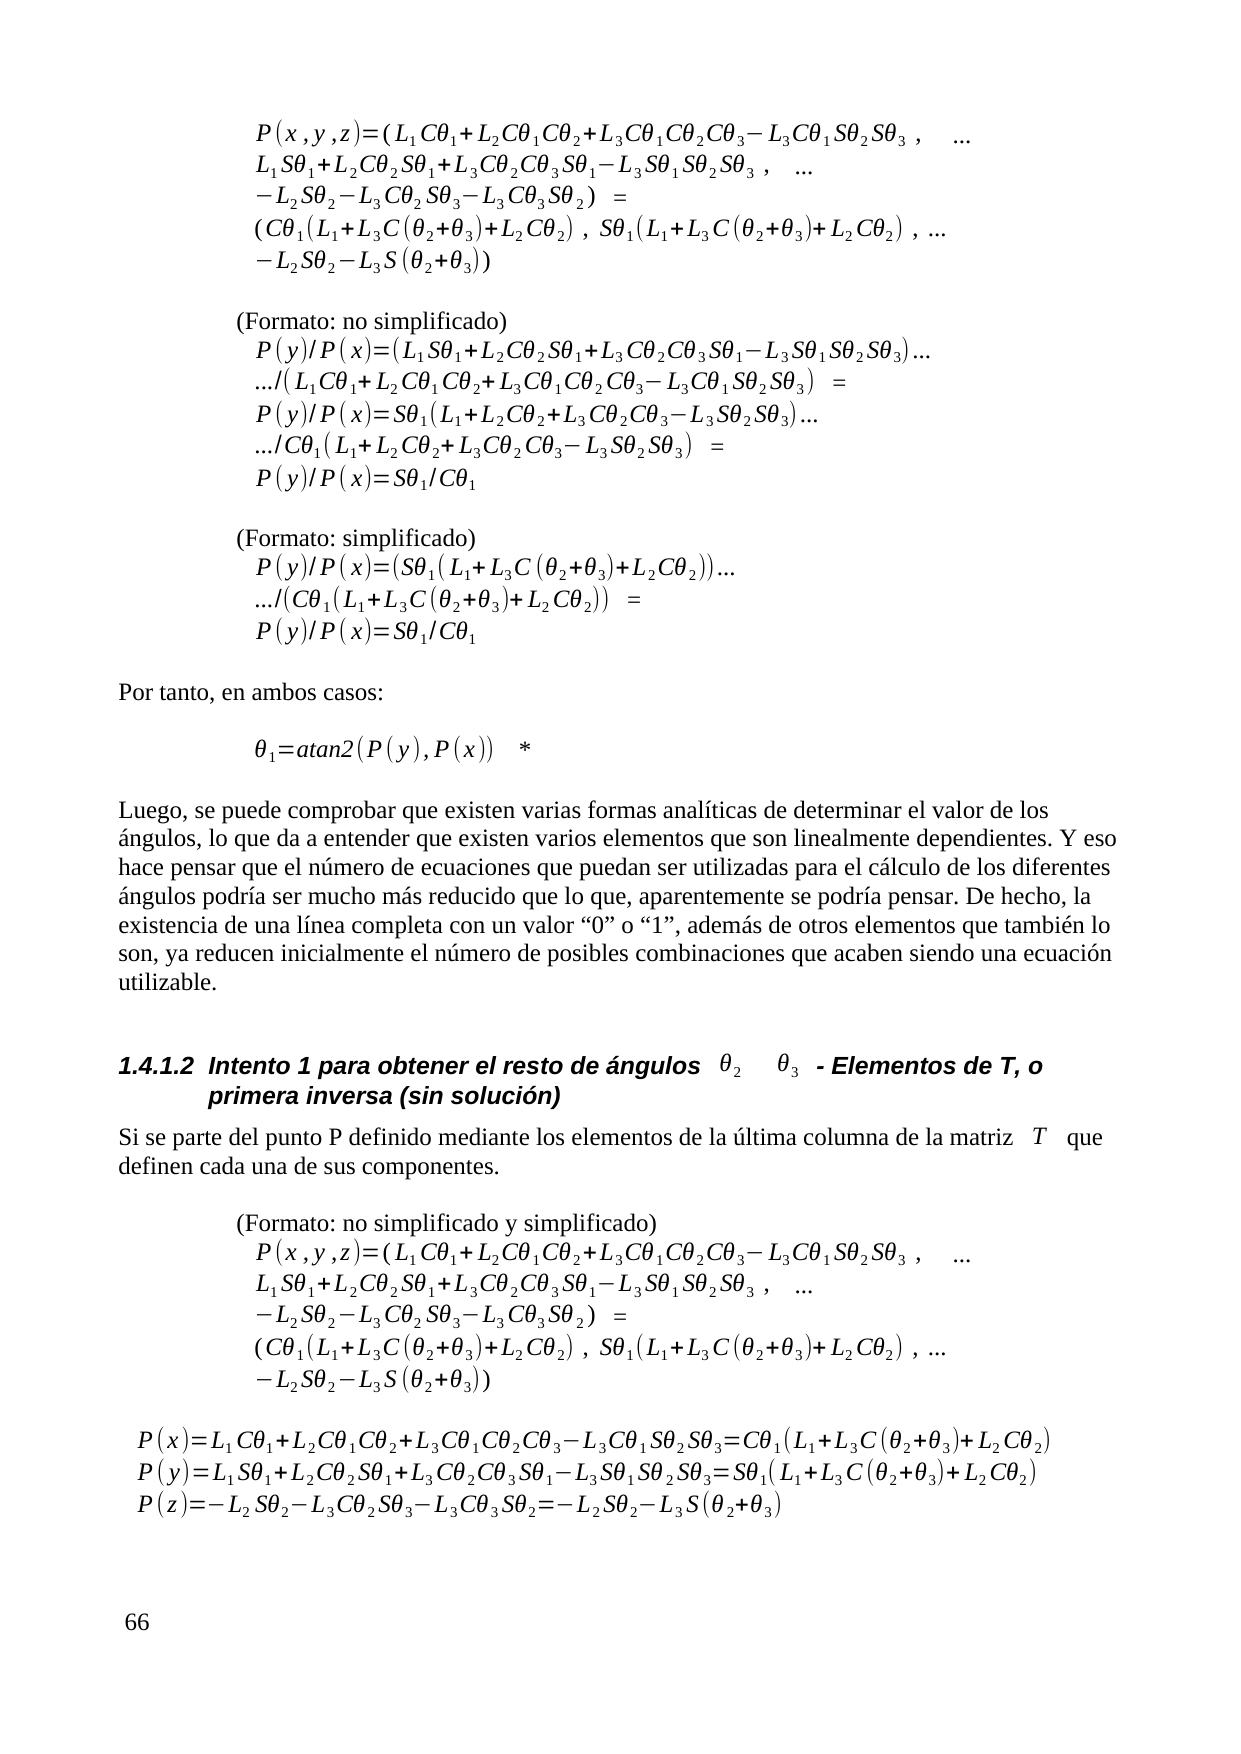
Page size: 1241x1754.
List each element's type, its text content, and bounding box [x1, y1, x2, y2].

subtitle Intento 1 para obtener el resto de ángulos- Elementos de T, o primera inversa (sin solución) [118, 1050, 1122, 1110]
text (Formato: simplificado) [236, 523, 1122, 552]
text * [236, 734, 1122, 766]
text ... [236, 1237, 1122, 1269]
text Luego, se puede comprobar que existen varias formas analíticas de determinar el valor de los ángulos, lo que da a entender que existen varios elementos que son linealmente dependientes. Y eso hace pensar que el número de ecuaciones que puedan ser utilizadas para el cálculo de los diferentes ángulos podría ser mucho más reducido que lo que, aparentemente se podría pensar. De hecho, la existencia de una línea completa con un valor “0” o “1”, además de otros elementos que también lo son, ya reducen inicialmente el número de posibles combinaciones que acaben siendo una ecuación utilizable. [118, 795, 1122, 996]
text = [236, 584, 1122, 616]
text ... [236, 150, 1122, 182]
text = [236, 1301, 1122, 1332]
text Si se parte del punto P definido mediante los elementos de la última columna de la matrizque definen cada una de sus componentes. [118, 1122, 1122, 1180]
text (Formato: no simplificado) [236, 306, 1122, 334]
text = [236, 366, 1122, 398]
text ... [236, 118, 1122, 150]
text = [236, 182, 1122, 213]
text Por tanto, en ambos casos: [118, 677, 1122, 705]
text ... [236, 1269, 1122, 1301]
text (Formato: no simplificado y simplificado) [236, 1208, 1122, 1237]
text = [236, 430, 1122, 462]
